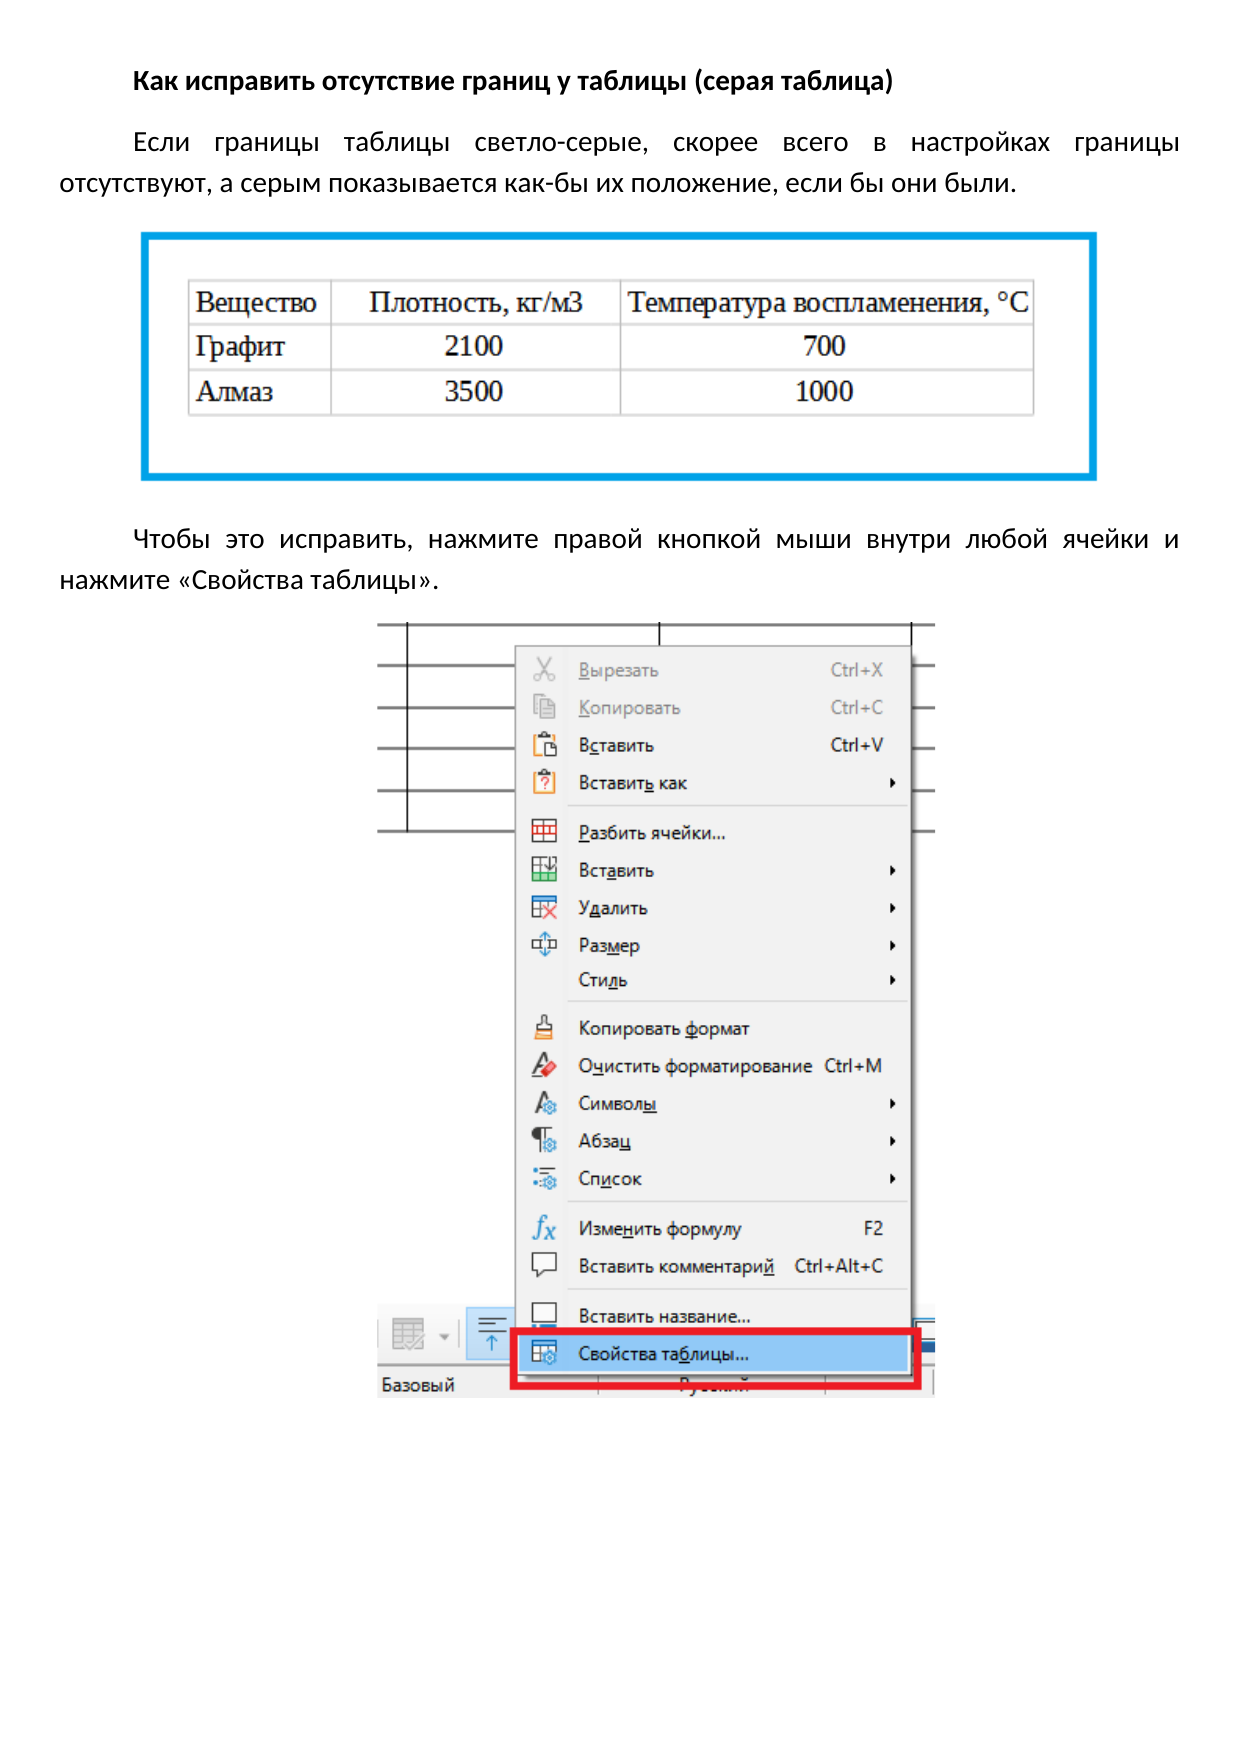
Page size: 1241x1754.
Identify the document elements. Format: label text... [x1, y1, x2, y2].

text Если границы таблицы светло-серые, скорее всего в настройках границы отсутствуют, а серым показывается как-бы их положение, если бы они были. [59, 123, 1181, 200]
text Чтобы это исправить, нажмите правой кнопкой мыши внутри любой ячейки и нажмите «Свойства таблицы». [59, 489, 1181, 597]
text Как исправить отсутствие границ у таблицы (серая таблица) [59, 62, 1181, 97]
picture [135, 226, 1105, 489]
picture [377, 622, 936, 1398]
